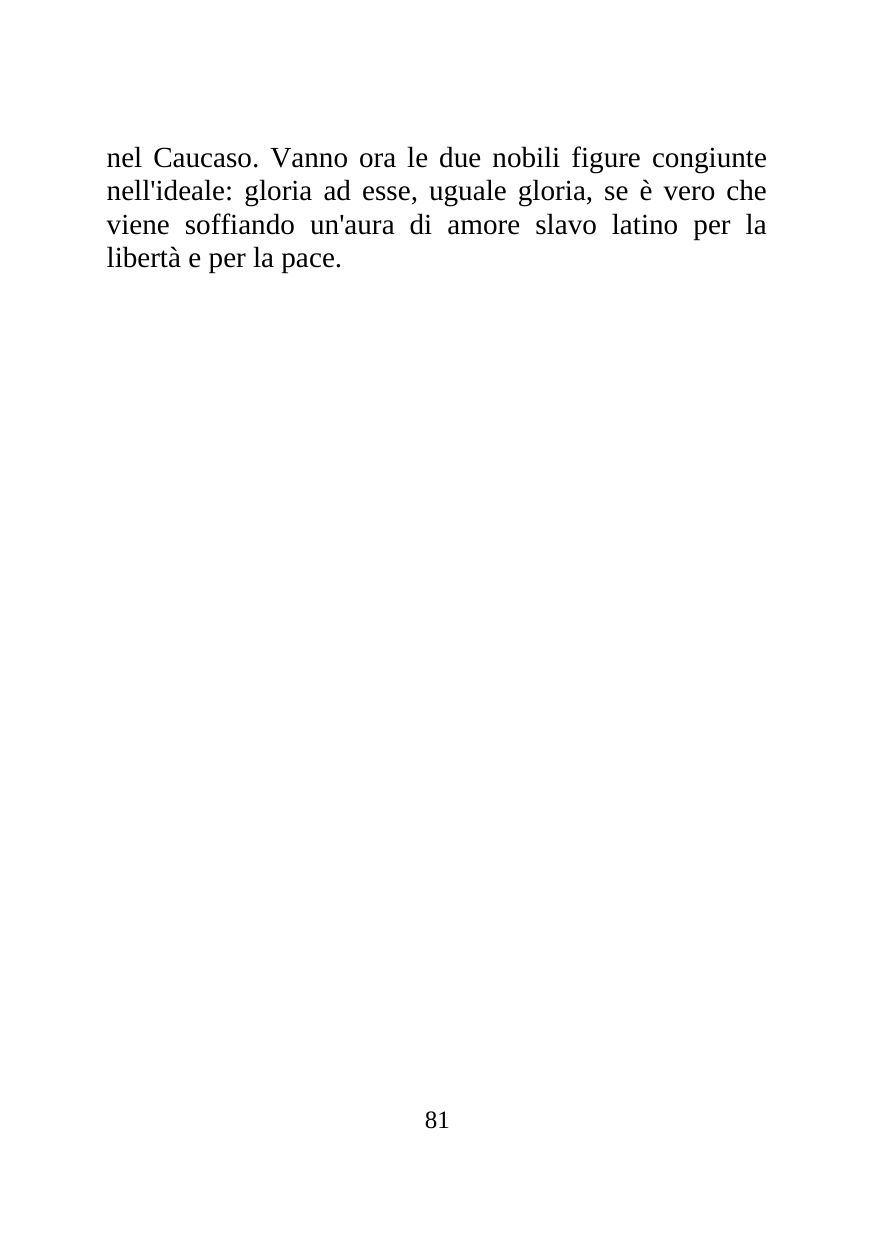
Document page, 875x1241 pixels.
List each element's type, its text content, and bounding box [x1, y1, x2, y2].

text nel Caucaso. Vanno ora le due nobili figure congiunte nell'ideale: gloria ad esse, uguale gloria, se è vero che viene soffiando un'aura di amore slavo latino per la libertà e per la pace. [106, 140, 768, 274]
